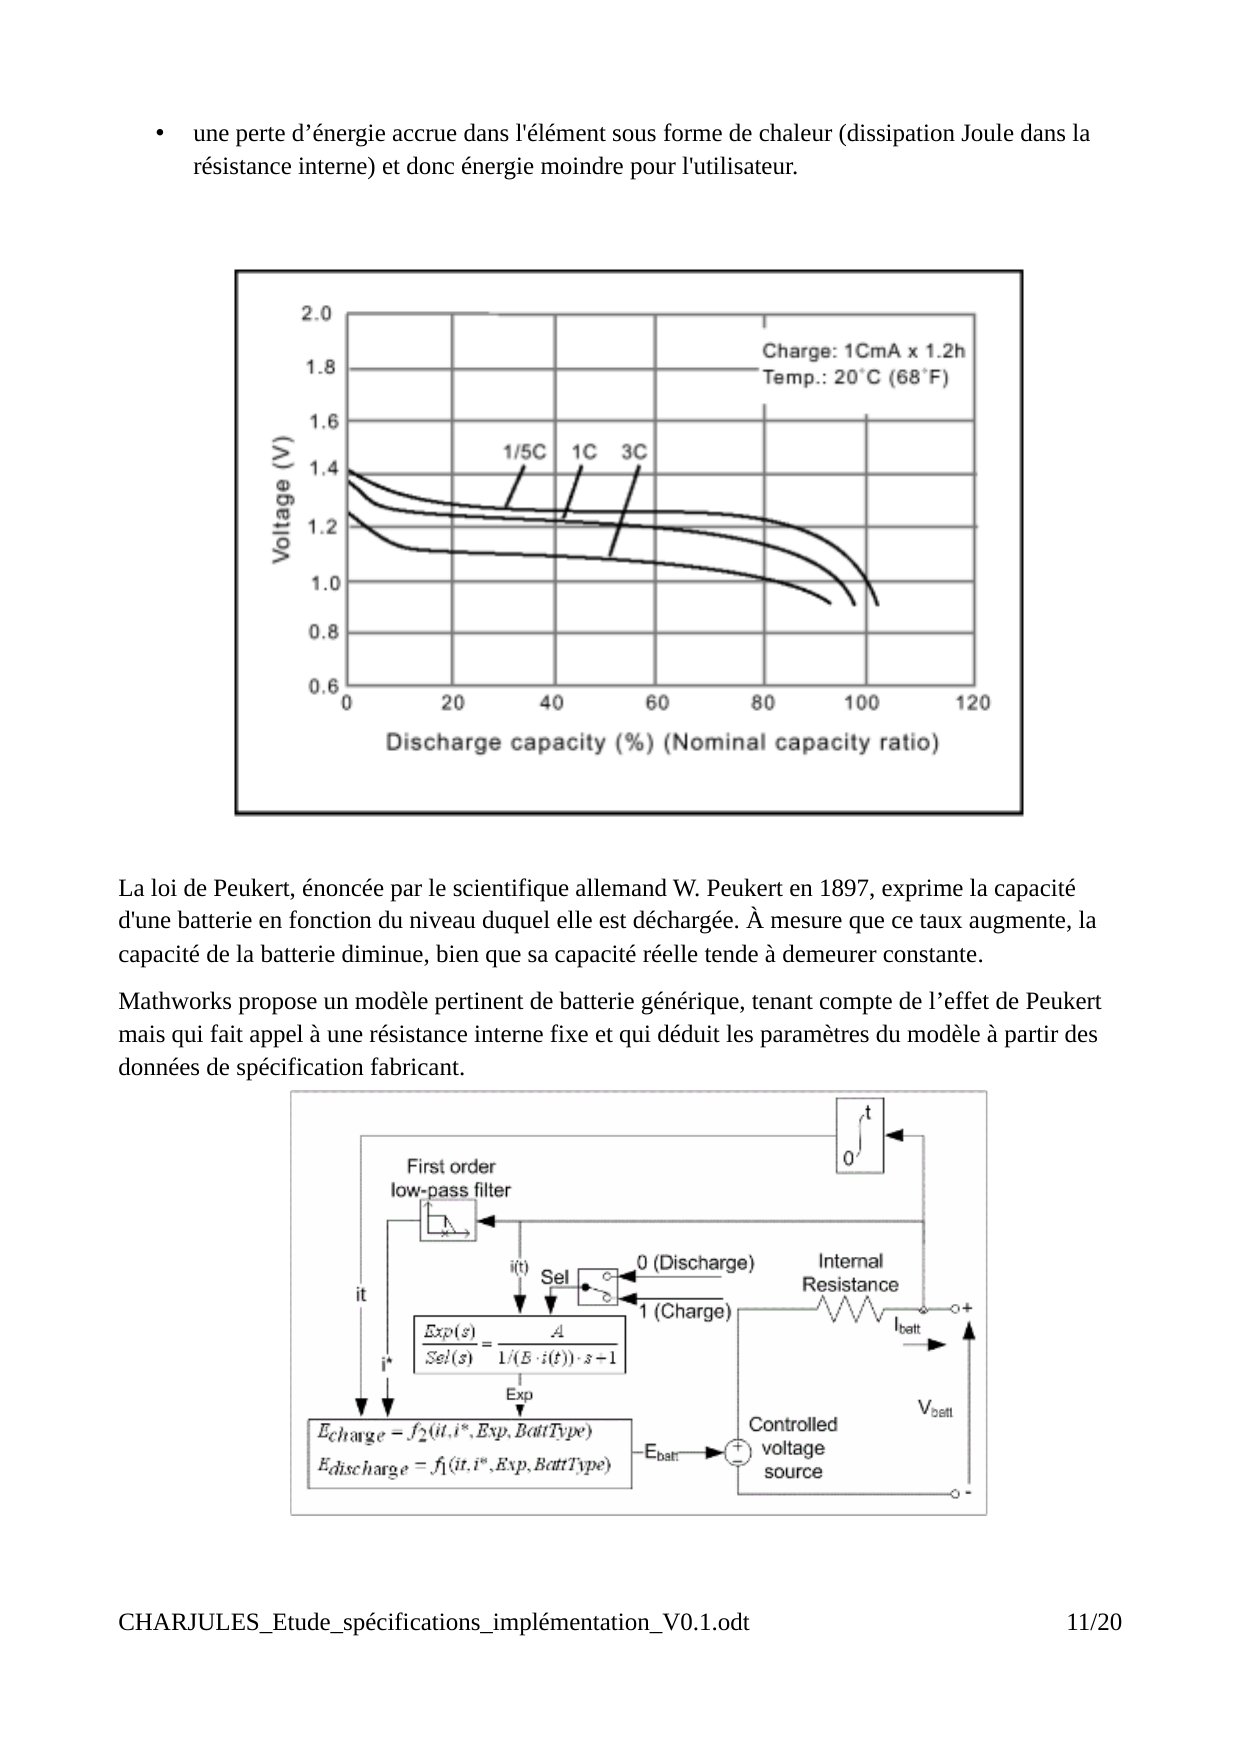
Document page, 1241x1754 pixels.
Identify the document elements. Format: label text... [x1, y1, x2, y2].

picture [229, 265, 1029, 821]
text Mathworks propose un modèle pertinent de batterie générique, tenant compte de l’effet de Peukert mais qui fait appel à une résistance interne fixe et qui déduit les paramètres du modèle à partir des données de spécification fabricant. [118, 986, 1122, 1081]
list une perte d’énergie accrue dans l'élément sous forme de chaleur (dissipation Joule dans la résistance interne) et donc énergie moindre pour l'utilisateur. [156, 118, 1122, 180]
picture [290, 1090, 988, 1516]
text La loi de Peukert, énoncée par le scientifique allemand W. Peukert en 1897, exprime la capacité d'une batterie en fonction du niveau duquel elle est déchargée. À mesure que ce taux augmente, la capacité de la batterie diminue, bien que sa capacité réelle tende à demeurer constante. [118, 873, 1122, 967]
